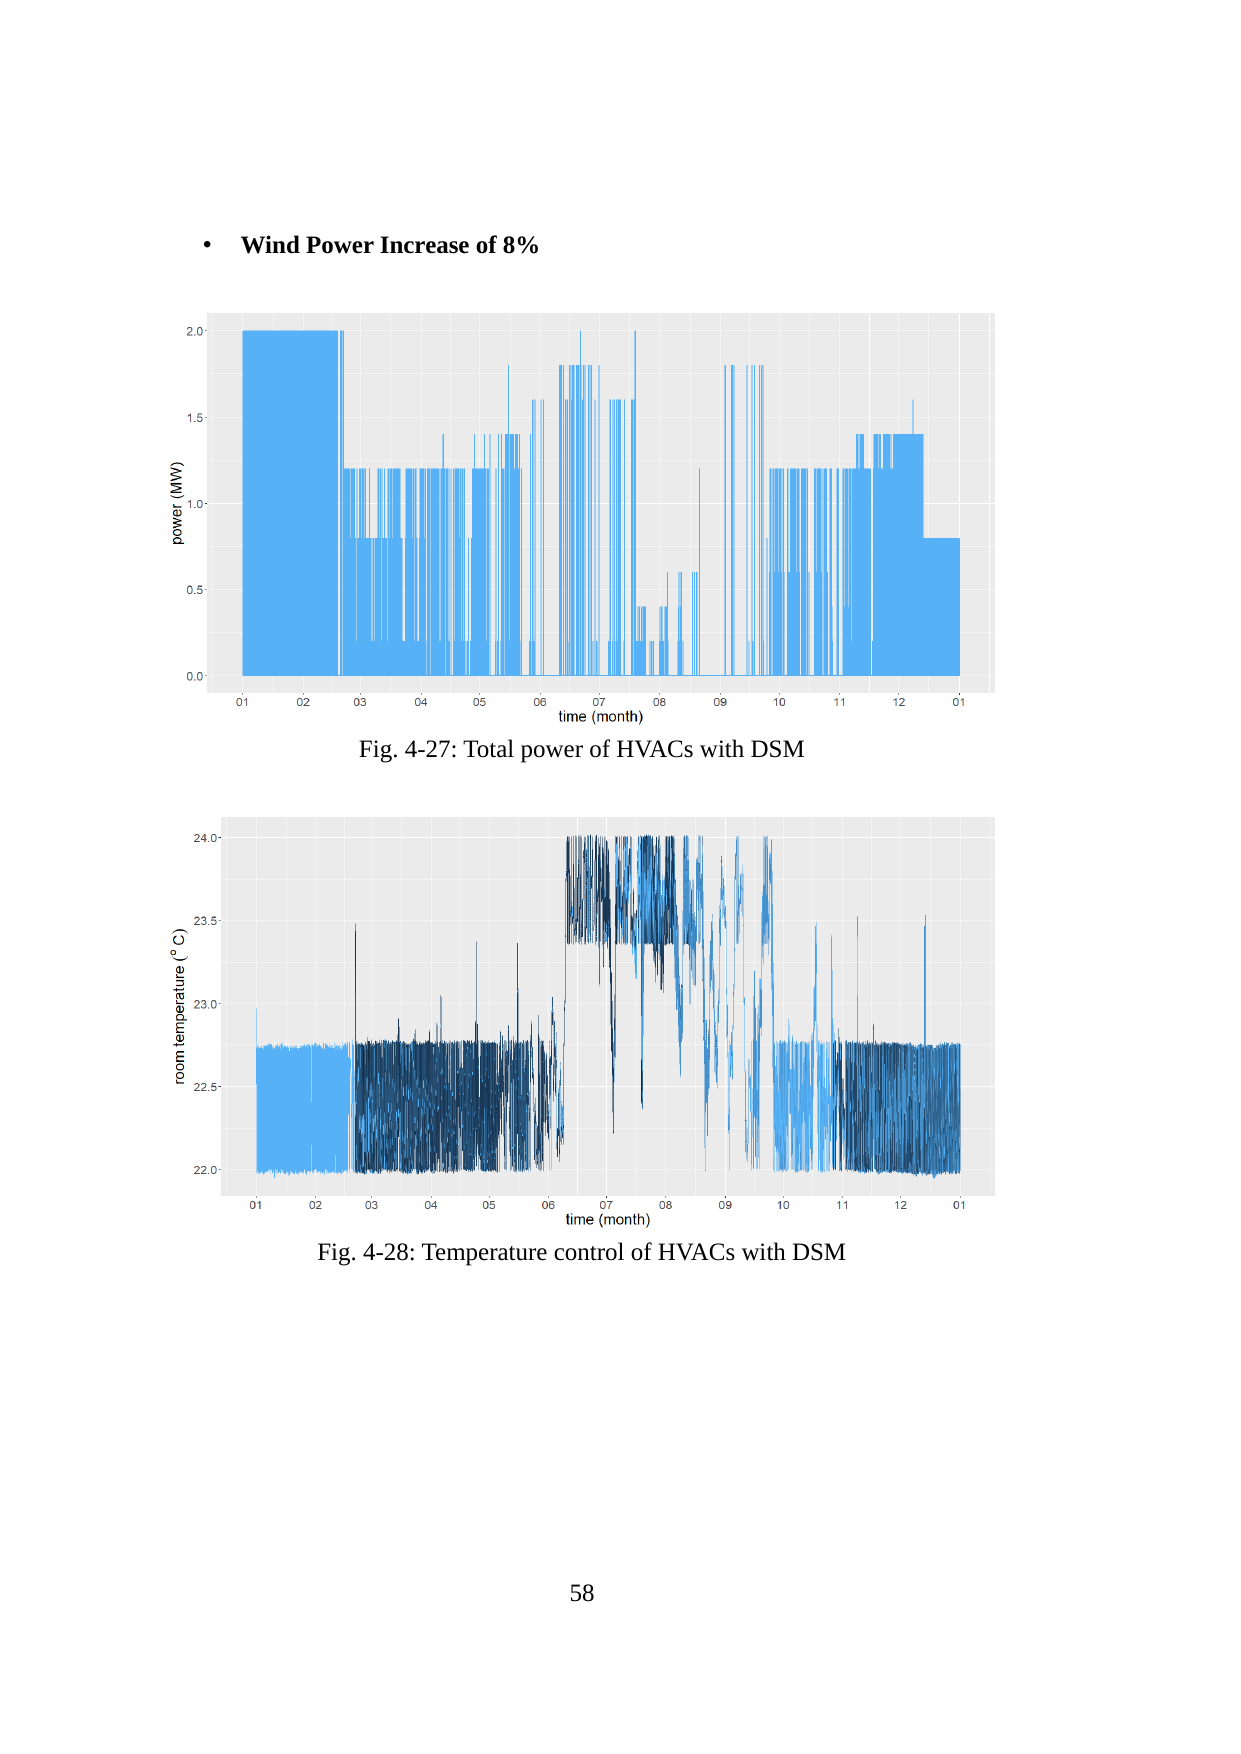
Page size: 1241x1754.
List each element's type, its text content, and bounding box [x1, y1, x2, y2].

picture [165, 310, 998, 727]
text Fig. 4-28: Temperature control of HVACs with DSM [165, 1230, 998, 1266]
list Wind Power Increase of 8% [203, 231, 998, 259]
text Fig. 4-27: Total power of HVACs with DSM [165, 727, 998, 763]
picture [165, 813, 998, 1230]
